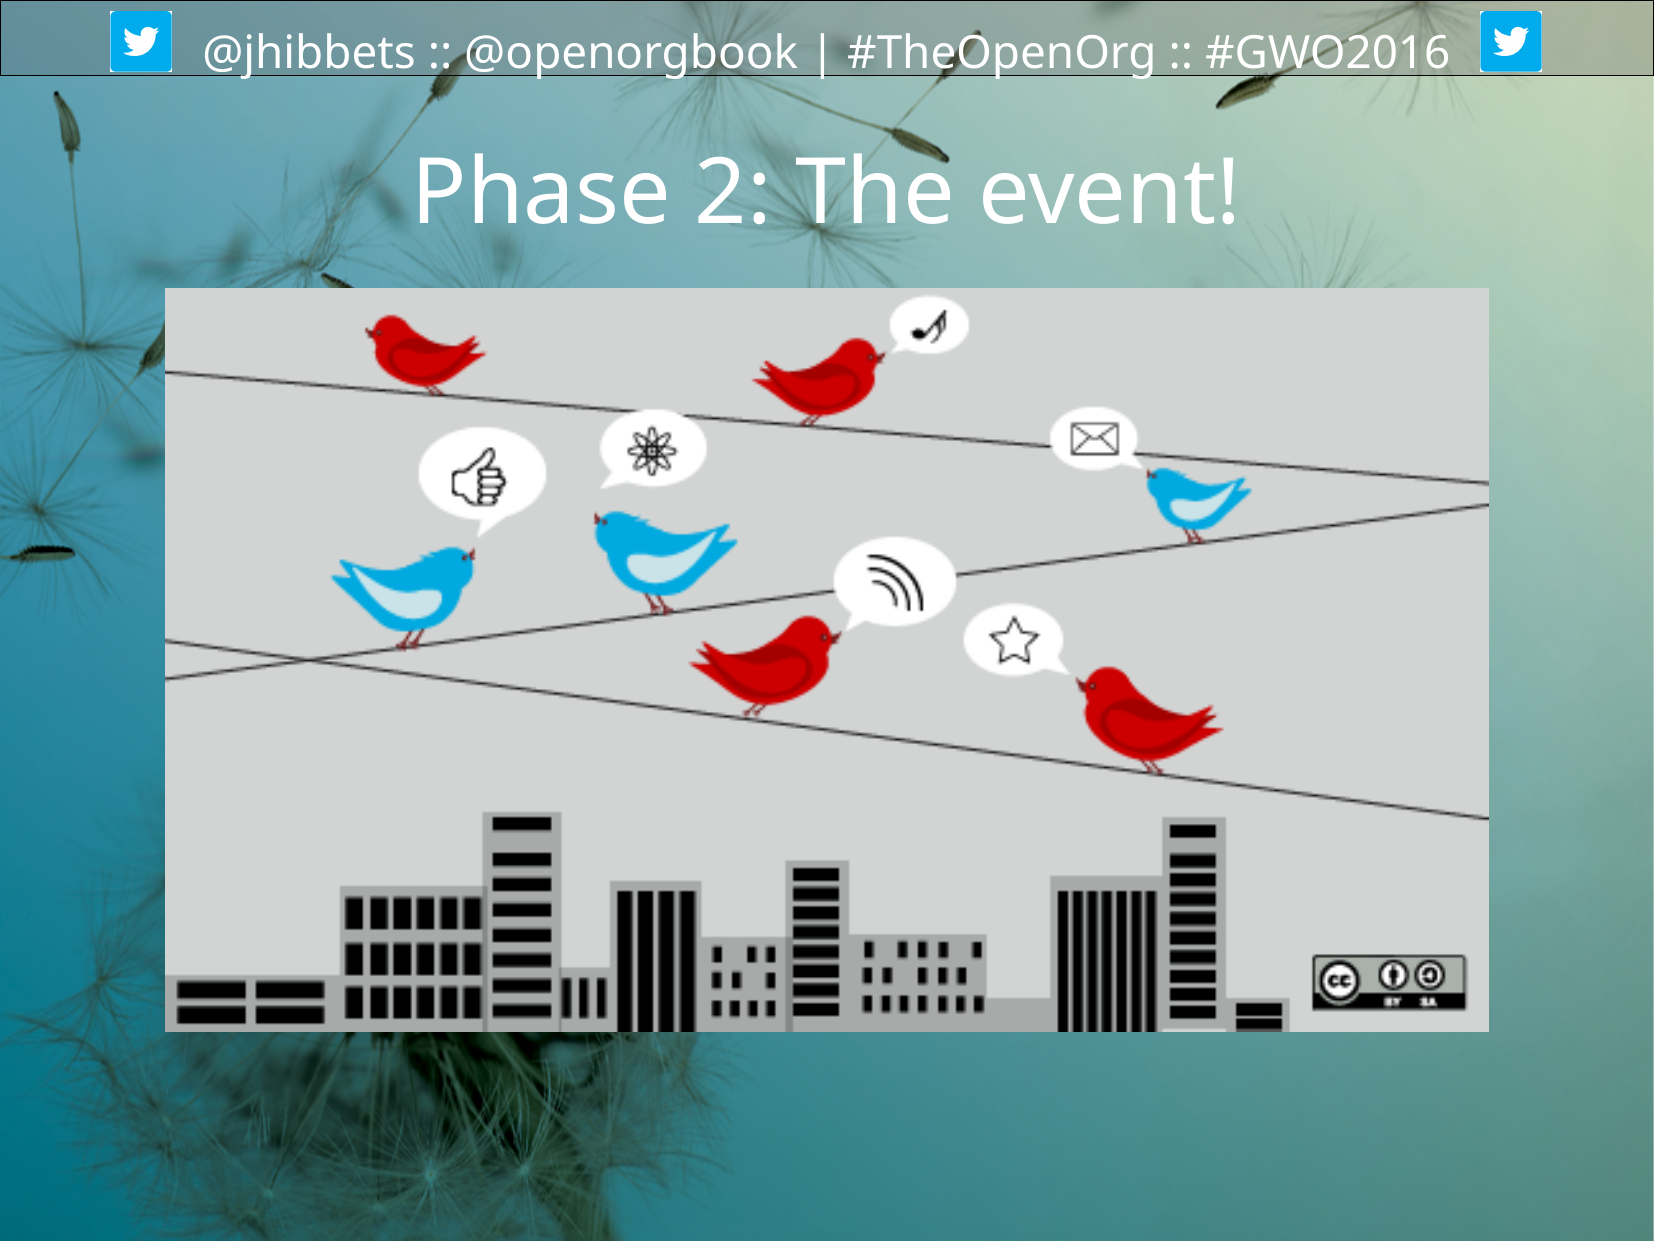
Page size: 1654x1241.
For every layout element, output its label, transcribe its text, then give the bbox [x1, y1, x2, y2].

picture [125, 28, 157, 55]
picture [0, 76, 1654, 1241]
picture [1495, 28, 1527, 55]
title Phase 2: The event! [82, 84, 1571, 292]
